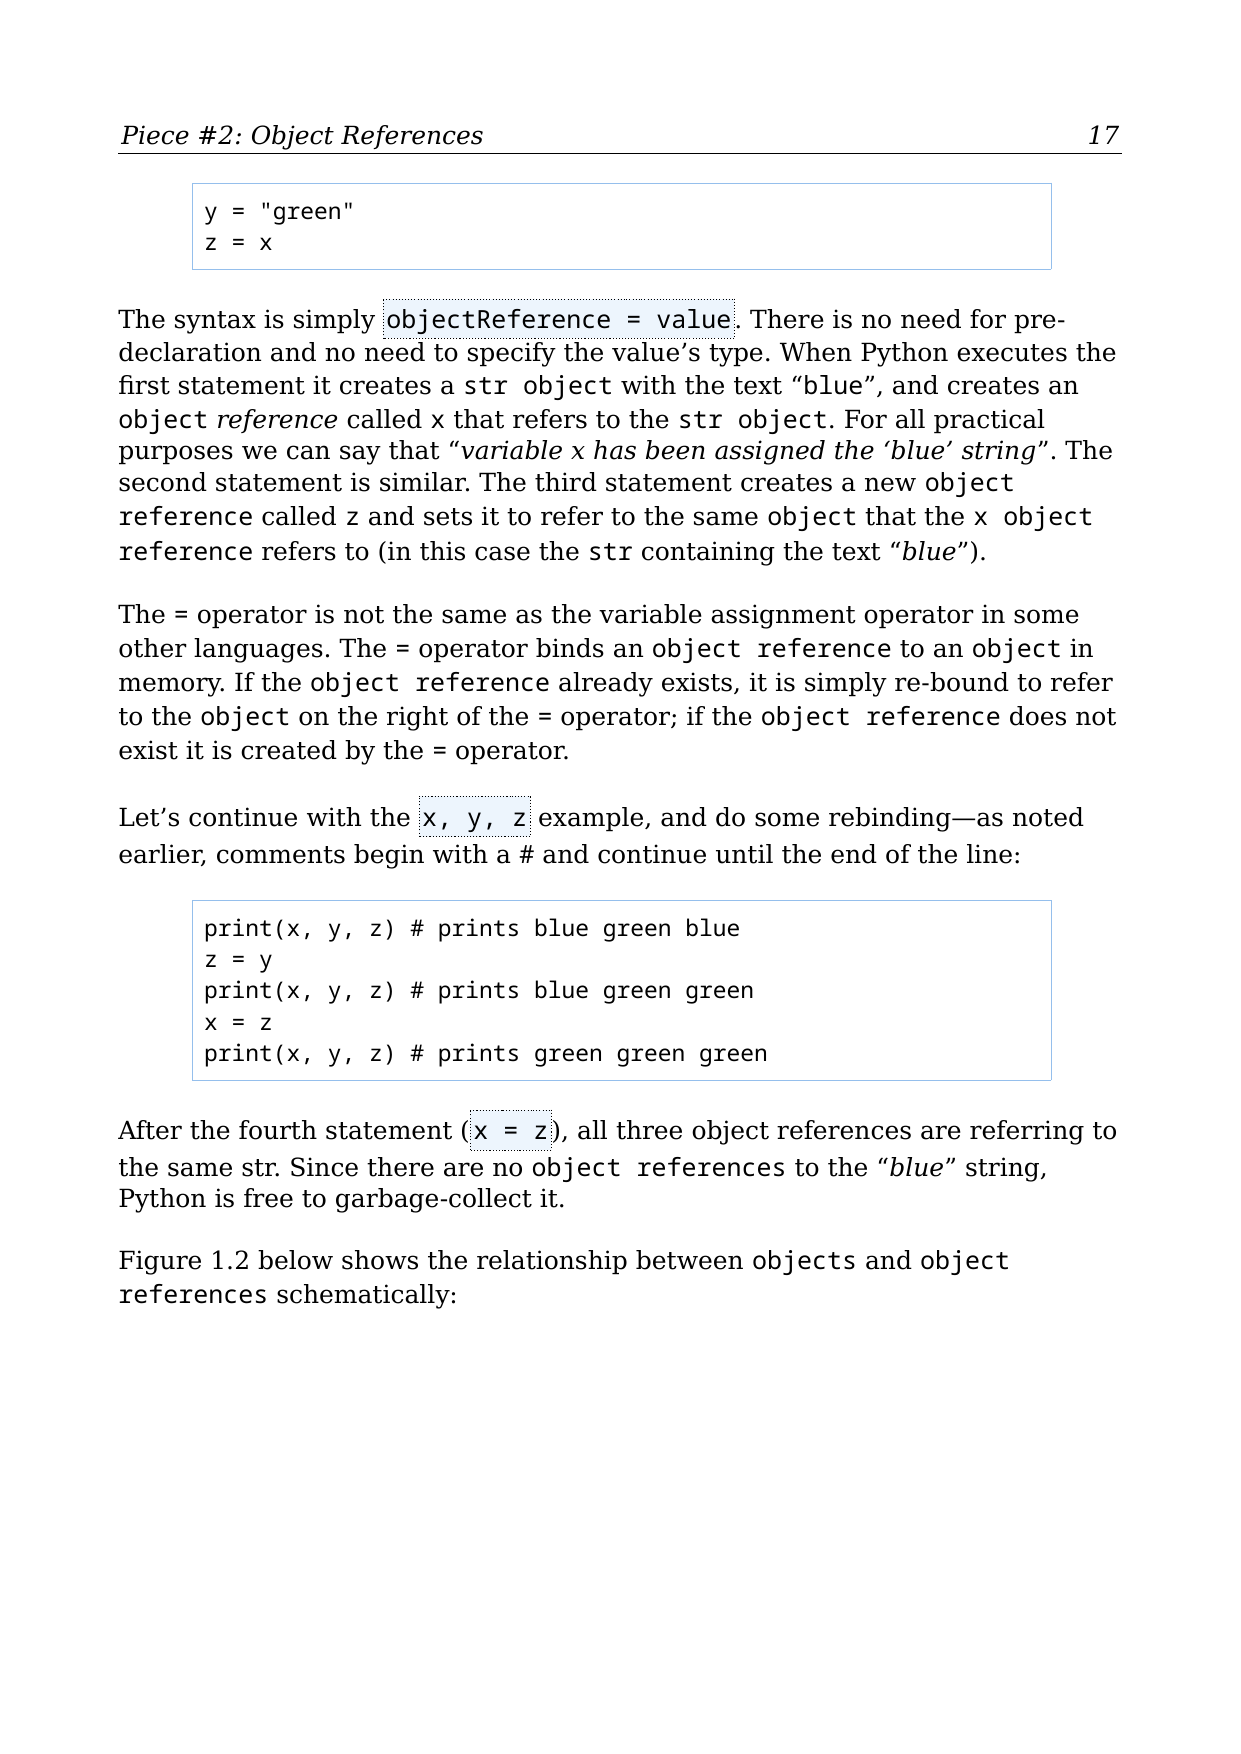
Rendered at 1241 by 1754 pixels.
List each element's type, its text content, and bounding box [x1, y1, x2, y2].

text After the fourth statement (x = z), all three object references are referring to the same str. Since there are no object references to the “blue” string, Python is free to garbage-collect it. [118, 1109, 1122, 1213]
text print(x, y, z) # prints blue green green [193, 963, 1051, 994]
text The syntax is simply objectReference = value. There is no need for pre-declaration and no need to specify the value’s type. When Python executes the first statement it creates a str object with the text “blue”, and creates an object reference called x that refers to the str object. For all practical purposes we can say that “variable x has been assigned the ‘blue’ string”. The second statement is similar. The third statement creates a new object reference called z and sets it to refer to the same object that the x object reference refers to (in this case the str containing the text “blue”). [118, 298, 1122, 567]
text z = y [193, 931, 1051, 963]
text The = operator is not the same as the variable assignment operator in some other languages. The = operator binds an object reference to an object in memory. If the object reference already exists, it is simply re-bound to refer to the object on the right of the = operator; if the object reference does not exist it is created by the = operator. [118, 597, 1122, 767]
text y = "green" [193, 184, 1051, 214]
text print(x, y, z) # prints blue green blue [193, 901, 1051, 931]
text x = z [193, 994, 1051, 1025]
text Let’s continue with the x, y, z example, and do some rebinding—as noted earlier, comments begin with a # and continue until the end of the line: [118, 796, 1122, 871]
text Figure 1.2 below shows the relationship between objects and object references schematically: [118, 1242, 1122, 1311]
text z = x [193, 214, 1051, 269]
text print(x, y, z) # prints green green green [193, 1025, 1051, 1080]
